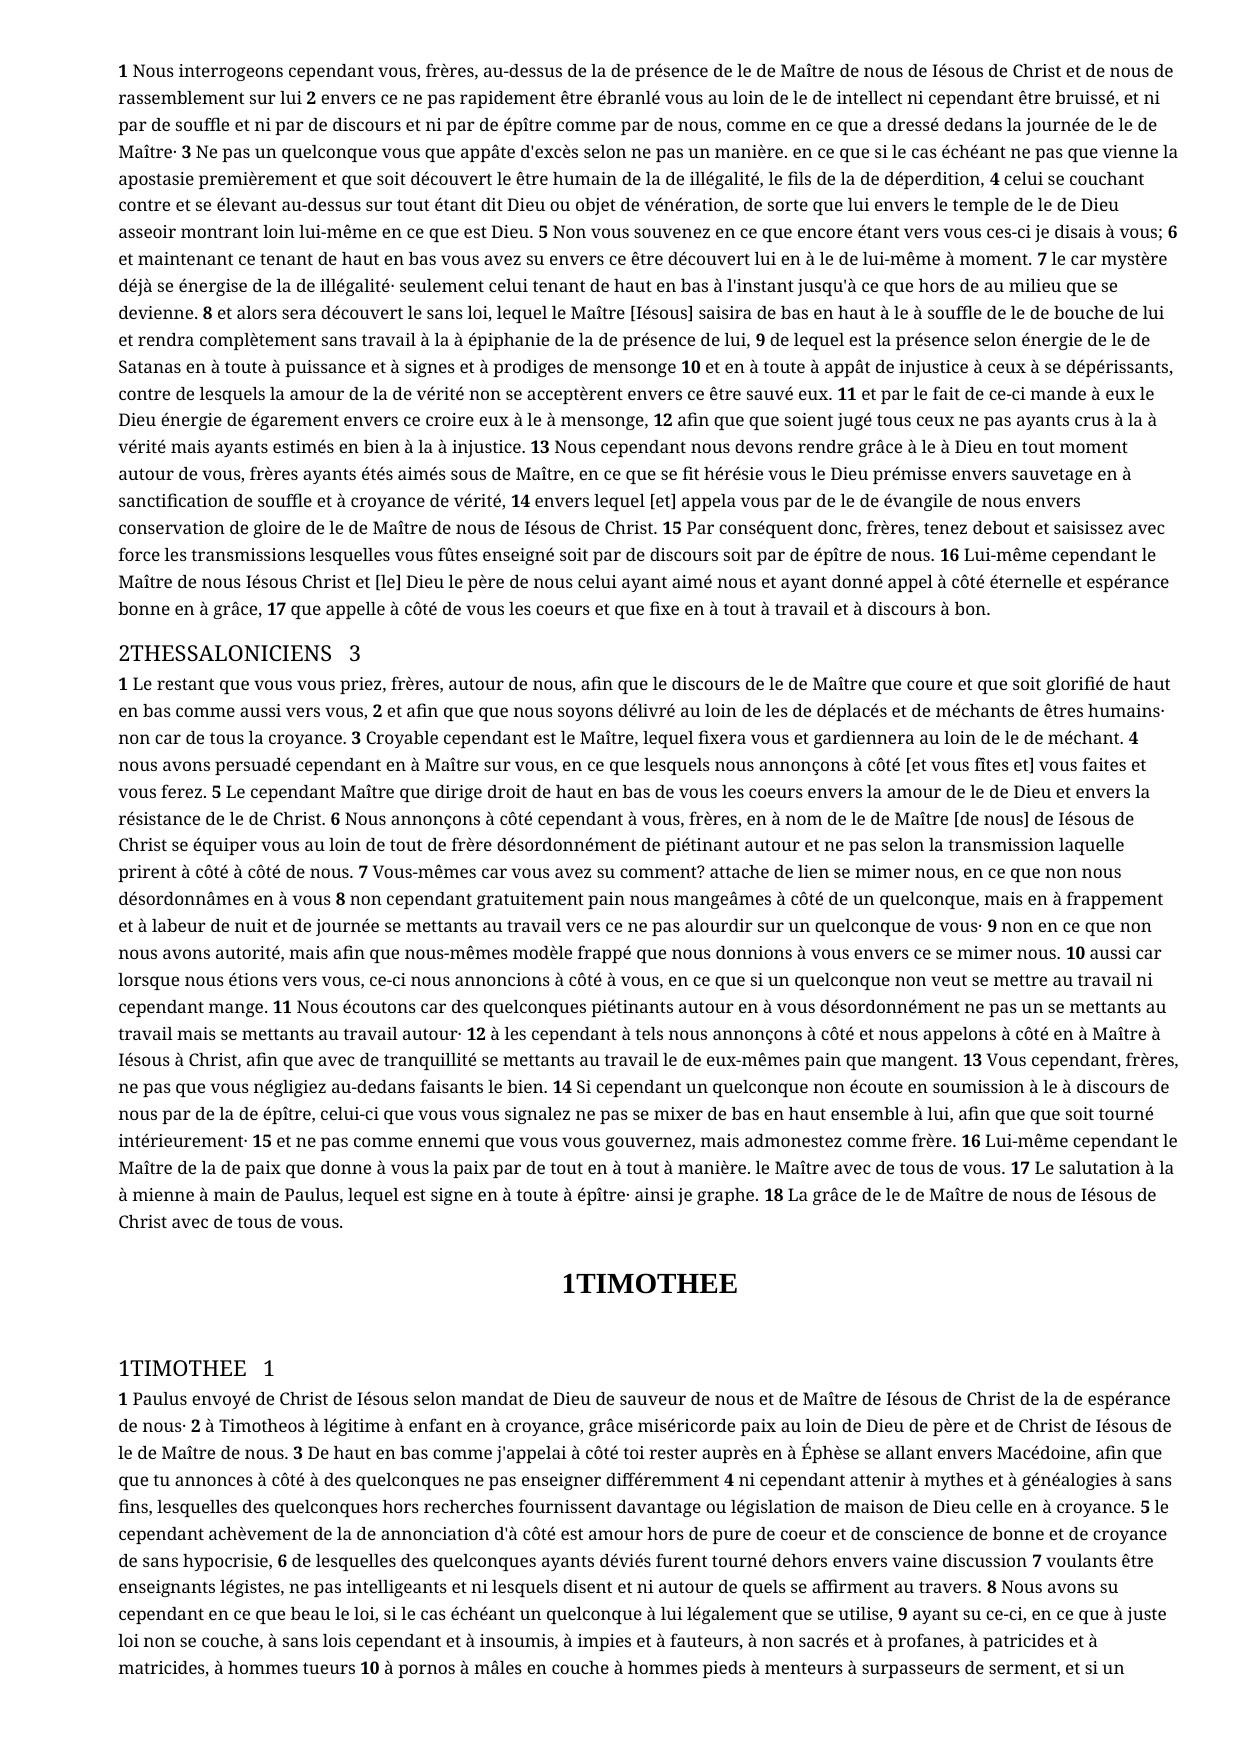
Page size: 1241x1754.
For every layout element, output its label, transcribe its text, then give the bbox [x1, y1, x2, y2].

text 1 Paulus envoyé de Christ de Iésous selon mandat de Dieu de sauveur de nous et de Maître de Iésous de Christ de la de espérance de nous· 2 à Timotheos à légitime à enfant en à croyance, grâce miséricorde paix au loin de Dieu de père et de Christ de Iésous de le de Maître de nous. 3 De haut en bas comme j'appelai à côté toi rester auprès en à Éphèse se allant envers Macédoine, afin que que tu annonces à côté à des quelconques ne pas enseigner différemment 4 ni cependant attenir à mythes et à généalogies à sans fins, lesquelles des quelconques hors recherches fournissent davantage ou législation de maison de Dieu celle en à croyance. 5 le cependant achèvement de la de annonciation d'à côté est amour hors de pure de coeur et de conscience de bonne et de croyance de sans hypocrisie, 6 de lesquelles des quelconques ayants déviés furent tourné dehors envers vaine discussion 7 voulants être enseignants légistes, ne pas intelligeants et ni lesquels disent et ni autour de quels se affirment au travers. 8 Nous avons su cependant en ce que beau le loi, si le cas échéant un quelconque à lui légalement que se utilise, 9 ayant su ce-ci, en ce que à juste loi non se couche, à sans lois cependant et à insoumis, à impies et à fauteurs, à non sacrés et à profanes, à patricides et à matricides, à hommes tueurs 10 à pornos à mâles en couche à hommes pieds à menteurs à surpasseurs de serment, et si un [118, 1387, 1181, 1679]
text 2THESSALONICIENS 3 [118, 638, 1181, 668]
text 1 Le restant que vous vous priez, frères, autour de nous, afin que le discours de le de Maître que coure et que soit glorifié de haut en bas comme aussi vers vous, 2 et afin que que nous soyons délivré au loin de les de déplacés et de méchants de êtres humains· non car de tous la croyance. 3 Croyable cependant est le Maître, lequel fixera vous et gardiennera au loin de le de méchant. 4 nous avons persuadé cependant en à Maître sur vous, en ce que lesquels nous annonçons à côté [et vous fîtes et] vous faites et vous ferez. 5 Le cependant Maître que dirige droit de haut en bas de vous les coeurs envers la amour de le de Dieu et envers la résistance de le de Christ. 6 Nous annonçons à côté cependant à vous, frères, en à nom de le de Maître [de nous] de Iésous de Christ se équiper vous au loin de tout de frère désordonnément de piétinant autour et ne pas selon la transmission laquelle prirent à côté à côté de nous. 7 Vous-mêmes car vous avez su comment? attache de lien se mimer nous, en ce que non nous désordonnâmes en à vous 8 non cependant gratuitement pain nous mangeâmes à côté de un quelconque, mais en à frappement et à labeur de nuit et de journée se mettants au travail vers ce ne pas alourdir sur un quelconque de vous· 9 non en ce que non nous avons autorité, mais afin que nous-mêmes modèle frappé que nous donnions à vous envers ce se mimer nous. 10 aussi car lorsque nous étions vers vous, ce-ci nous annoncions à côté à vous, en ce que si un quelconque non veut se mettre au travail ni cependant mange. 11 Nous écoutons car des quelconques piétinants autour en à vous désordonnément ne pas un se mettants au travail mais se mettants au travail autour· 12 à les cependant à tels nous annonçons à côté et nous appelons à côté en à Maître à Iésous à Christ, afin que avec de tranquillité se mettants au travail le de eux-mêmes pain que mangent. 13 Vous cependant, frères, ne pas que vous négligiez au-dedans faisants le bien. 14 Si cependant un quelconque non écoute en soumission à le à discours de nous par de la de épître, celui-ci que vous vous signalez ne pas se mixer de bas en haut ensemble à lui, afin que que soit tourné intérieurement· 15 et ne pas comme ennemi que vous vous gouvernez, mais admonestez comme frère. 16 Lui-même cependant le Maître de la de paix que donne à vous la paix par de tout en à tout à manière. le Maître avec de tous de vous. 17 Le salutation à la à mienne à main de Paulus, lequel est signe en à toute à épître· ainsi je graphe. 18 La grâce de le de Maître de nous de Iésous de Christ avec de tous de vous. [118, 672, 1181, 1233]
subtitle 1TIMOTHEE [118, 1266, 1181, 1299]
text 1 Nous interrogeons cependant vous, frères, au-dessus de la de présence de le de Maître de nous de Iésous de Christ et de nous de rassemblement sur lui 2 envers ce ne pas rapidement être ébranlé vous au loin de le de intellect ni cependant être bruissé, et ni par de souffle et ni par de discours et ni par de épître comme par de nous, comme en ce que a dressé dedans la journée de le de Maître· 3 Ne pas un quelconque vous que appâte d'excès selon ne pas un manière. en ce que si le cas échéant ne pas que vienne la apostasie premièrement et que soit découvert le être humain de la de illégalité, le fils de la de déperdition, 4 celui se couchant contre et se élevant au-dessus sur tout étant dit Dieu ou objet de vénération, de sorte que lui envers le temple de le de Dieu asseoir montrant loin lui-même en ce que est Dieu. 5 Non vous souvenez en ce que encore étant vers vous ces-ci je disais à vous; 6 et maintenant ce tenant de haut en bas vous avez su envers ce être découvert lui en à le de lui-même à moment. 7 le car mystère déjà se énergise de la de illégalité· seulement celui tenant de haut en bas à l'instant jusqu'à ce que hors de au milieu que se devienne. 8 et alors sera découvert le sans loi, lequel le Maître [Iésous] saisira de bas en haut à le à souffle de le de bouche de lui et rendra complètement sans travail à la à épiphanie de la de présence de lui, 9 de lequel est la présence selon énergie de le de Satanas en à toute à puissance et à signes et à prodiges de mensonge 10 et en à toute à appât de injustice à ceux à se dépérissants, contre de lesquels la amour de la de vérité non se acceptèrent envers ce être sauvé eux. 11 et par le fait de ce-ci mande à eux le Dieu énergie de égarement envers ce croire eux à le à mensonge, 12 afin que que soient jugé tous ceux ne pas ayants crus à la à vérité mais ayants estimés en bien à la à injustice. 13 Nous cependant nous devons rendre grâce à le à Dieu en tout moment autour de vous, frères ayants étés aimés sous de Maître, en ce que se fit hérésie vous le Dieu prémisse envers sauvetage en à sanctification de souffle et à croyance de vérité, 14 envers lequel [et] appela vous par de le de évangile de nous envers conservation de gloire de le de Maître de nous de Iésous de Christ. 15 Par conséquent donc, frères, tenez debout et saisissez avec force les transmissions lesquelles vous fûtes enseigné soit par de discours soit par de épître de nous. 16 Lui-même cependant le Maître de nous Iésous Christ et [le] Dieu le père de nous celui ayant aimé nous et ayant donné appel à côté éternelle et espérance bonne en à grâce, 17 que appelle à côté de vous les coeurs et que fixe en à tout à travail et à discours à bon. [118, 59, 1181, 620]
text 1TIMOTHEE 1 [118, 1353, 1181, 1383]
